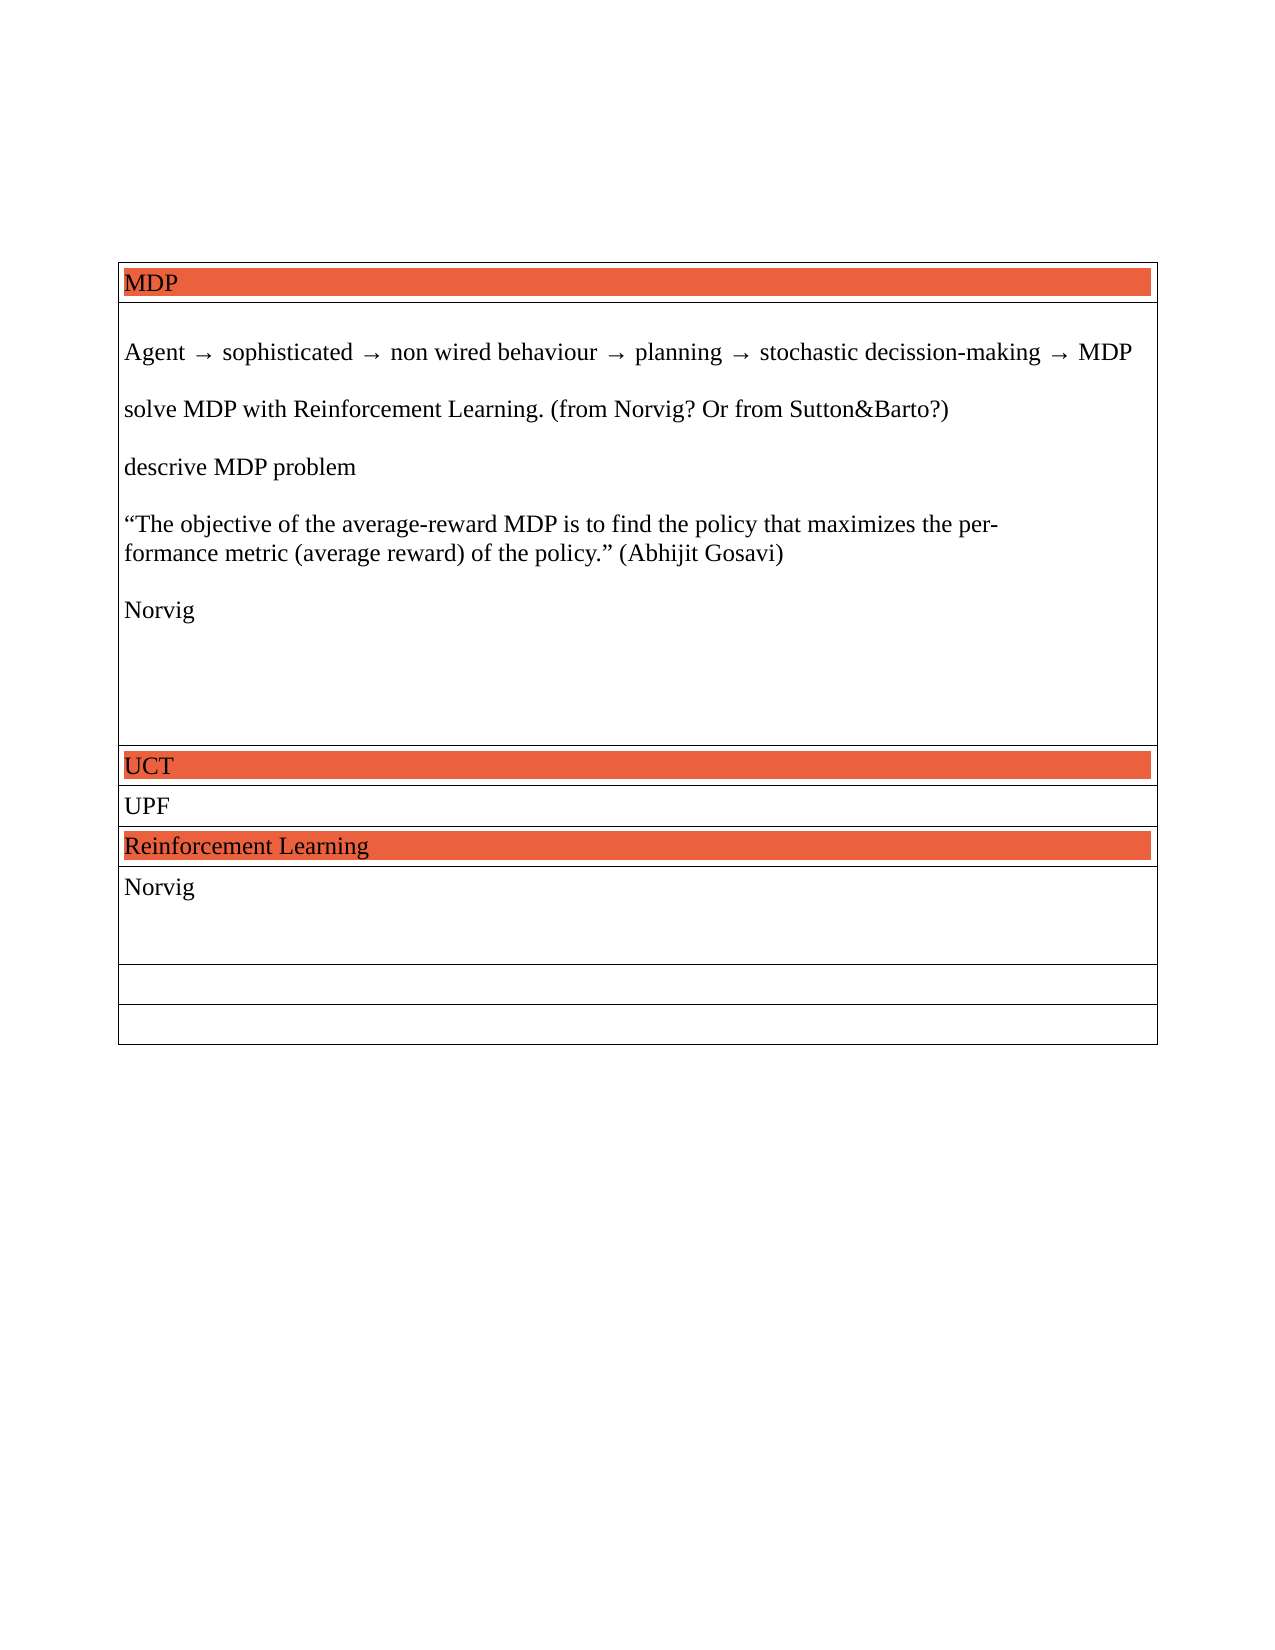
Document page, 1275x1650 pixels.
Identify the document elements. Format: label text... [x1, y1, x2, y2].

table_cell [119, 965, 1157, 1004]
table_header MDP [119, 263, 1157, 302]
table_cell UPF [119, 786, 1157, 826]
table_cell UCT [119, 746, 1157, 785]
table_cell Agent → sophisticated → non wired behaviour → planning → stochastic decission-making → MDP solve MDP with Reinforcement Learning. (from Norvig? Or from Sutton&Barto?) descrive MDP problem “The objective of the average-reward MDP is to find the policy that maximizes the per- formance metric (average reward) of the policy.” (Abhijit Gosavi) Norvig [119, 303, 1157, 745]
table_cell Norvig [119, 867, 1157, 964]
table_cell Reinforcement Learning [119, 827, 1157, 866]
table_cell [119, 1005, 1157, 1044]
